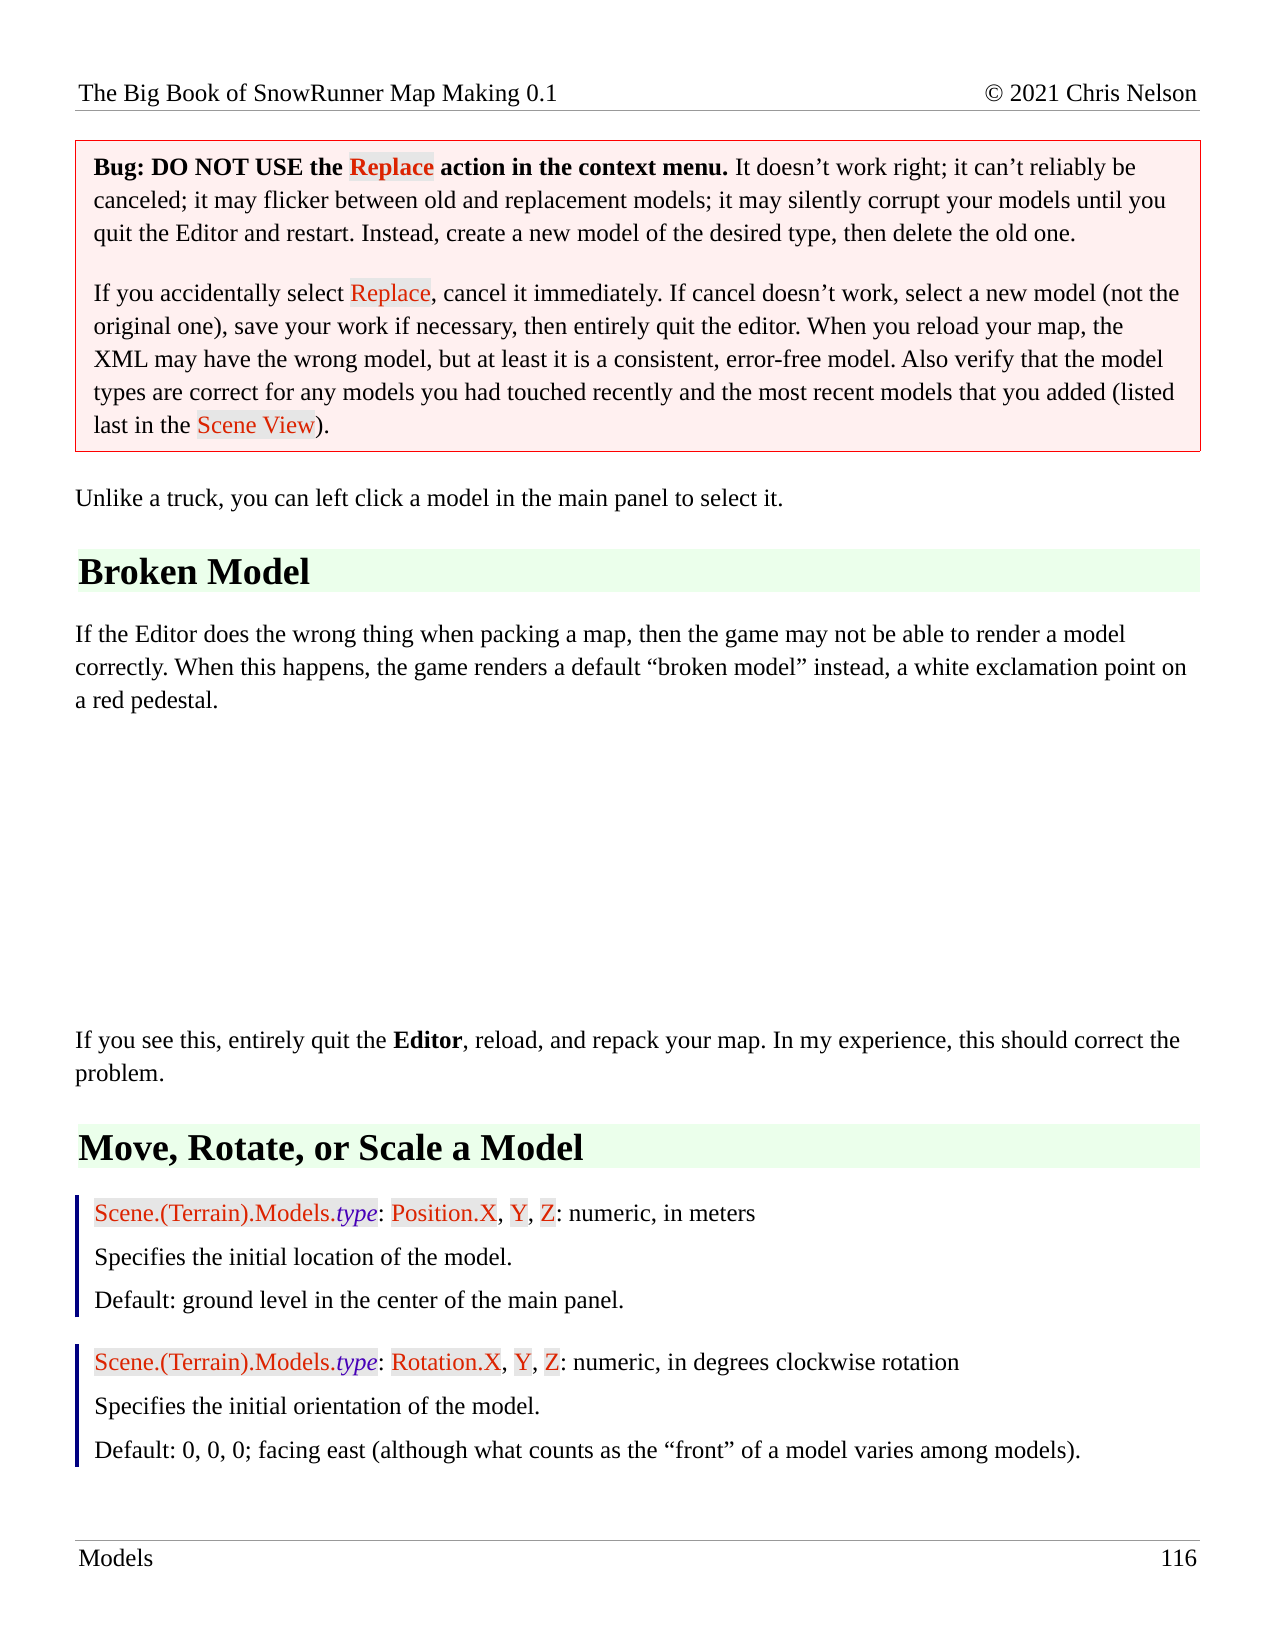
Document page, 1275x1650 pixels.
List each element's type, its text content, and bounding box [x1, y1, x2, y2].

text Specifies the initial orientation of the model. [79, 1388, 1200, 1420]
subtitle Broken Model [78, 549, 1200, 592]
text Default: 0, 0, 0; facing east (although what counts as the “front” of a model varies among models). [79, 1432, 1200, 1467]
text Scene.(Terrain).Models.type: Position.X, Y, Z: numeric, in meters [79, 1195, 1200, 1227]
subtitle Move, Rotate, or Scale a Model [78, 1124, 1200, 1168]
text Default: ground level in the center of the main panel. [79, 1283, 1200, 1317]
text Unlike a truck, you can left click a model in the main panel to select it. [75, 483, 1200, 511]
text If you see this, entirely quit the Editor, reload, and repack your map. In my experience, this should correct the problem. [75, 1025, 1200, 1087]
text If you accidentally select Replace, cancel it immediately. If cancel doesn’t work, select a new model (not the original one), save your work if necessary, then entirely quit the editor. When you reload your map, the XML may have the wrong model, but at least it is a consistent, error-free model. Also verify that the model types are correct for any models you had touched recently and the most recent models that you added (listed last in the Scene View). [76, 266, 1200, 451]
text If the Editor does the wrong thing when packing a map, then the game may not be able to render a model correctly. When this happens, the game renders a default “broken model” instead, a white exclamation point on a red pedestal. [75, 619, 1200, 714]
list DO NOT USE the Replace action in the context menu. It doesn’t work right; it can’t reliably be canceled; it may flicker between old and replacement models; it may silently corrupt your models until you quit the Editor and restart. Instead, create a new model of the desired type, then delete the old one. [76, 141, 1200, 247]
text Scene.(Terrain).Models.type: Rotation.X, Y, Z: numeric, in degrees clockwise rotation [79, 1344, 1200, 1376]
text Specifies the initial location of the model. [79, 1239, 1200, 1271]
